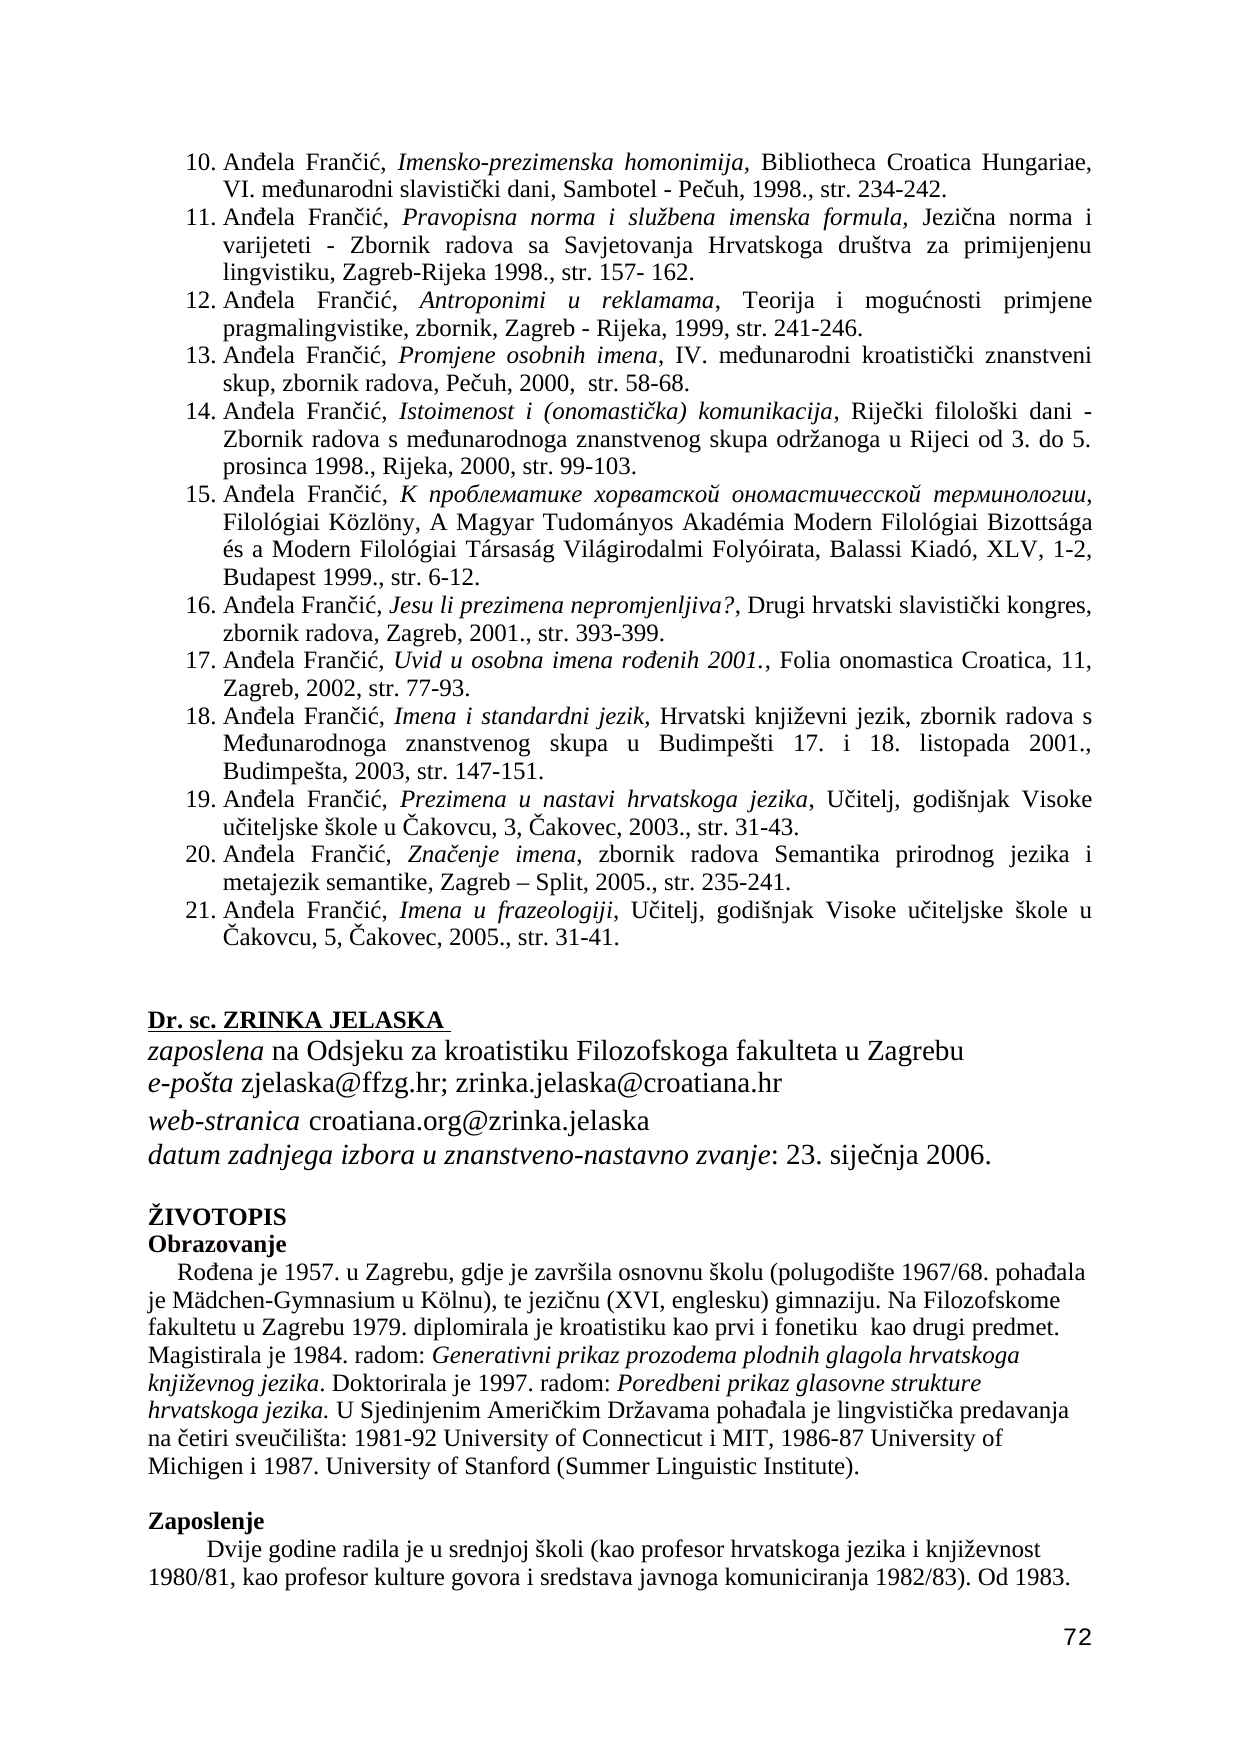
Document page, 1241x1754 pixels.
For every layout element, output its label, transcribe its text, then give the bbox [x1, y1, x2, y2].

text Zaposlenje [148, 1507, 1092, 1535]
text zaposlena na Odsjeku za kroatistiku Filozofskoga fakulteta u Zagrebu [148, 1034, 1092, 1067]
list Anđela Frančić, Imena u frazeologiji, Učitelj, godišnjak Visoke učiteljske škole u Čakovcu, 5, Čakovec, 2005., str. 31-41. [185, 896, 1092, 951]
list Anđela Frančić, Promjene osobnih imena, IV. međunarodni kroatistički znanstveni skup, zbornik radova, Pečuh, 2000, str. 58-68. [185, 342, 1092, 397]
list Anđela Frančić, Antroponimi u reklamama, Teorija i mogućnosti primjene pragmalingvistike, zbornik, Zagreb - Rijeka, 1999, str. 241-246. [185, 286, 1092, 342]
text ŽIVOTOPIS [148, 1203, 1092, 1230]
list Anđela Frančić, Uvid u osobna imena rođenih 2001., Folia onomastica Croatica, 11, Zagreb, 2002, str. 77-93. [185, 646, 1092, 702]
list Anđela Frančić, Jesu li prezimena nepromjenljiva?, Drugi hrvatski slavistički kongres, zbornik radova, Zagreb, 2001., str. 393-399. [185, 591, 1092, 646]
list Anđela Frančić, Značenje imena, zbornik radova Semantika prirodnog jezika i metajezik semantike, Zagreb – Split, 2005., str. 235-241. [185, 840, 1092, 896]
text datum zadnjega izbora u znanstveno-nastavno zvanje: 23. siječnja 2006. [148, 1138, 1092, 1170]
text Obrazovanje [148, 1230, 1092, 1258]
list Anđela Frančić, Istoimenost i (onomastička) komunikacija, Riječki filološki dani - Zbornik radova s međunarodnoga znanstvenog skupa održanoga u Rijeci od 3. do 5. prosinca 1998., Rijeka, 2000, str. 99-103. [185, 397, 1092, 480]
text Rođena je 1957. u Zagrebu, gdje je završila osnovnu školu (polugodište 1967/68. pohađala je Mädchen-Gymnasium u Kölnu), te jezičnu (XVI, englesku) gimnaziju. Na Filozofskome fakultetu u Zagrebu 1979. diplomirala je kroatistiku kao prvi i fonetiku kao drugi predmet. Magistirala je 1984. radom: Generativni prikaz prozodema plodnih glagola hrvatskoga književnog jezika. Doktorirala je 1997. radom: Poredbeni prikaz glasovne strukture hrvatskoga jezika. U Sjedinjenim Američkim Državama pohađala je lingvistička predavanja na četiri sveučilišta: 1981-92 University of Connecticut i MIT, 1986-87 University of Michigen i 1987. University of Stanford (Summer Linguistic Institute). [148, 1258, 1092, 1480]
list Anđela Frančić, Imena i standardni jezik, Hrvatski književni jezik, zbornik radova s Međunarodnoga znanstvenog skupa u Budimpešti 17. i 18. listopada 2001., Budimpešta, 2003, str. 147-151. [185, 702, 1092, 785]
list Anđela Frančić, К проблематике хорватской ономастичесской терминологии, Filológiai Közlöny, A Magyar Tudományos Akadémia Modern Filológiai Bizottsága és a Modern Filológiai Társaság Világirodalmi Folyóirata, Balassi Kiadó, XLV, 1-2, Budapest 1999., str. 6-12. [185, 480, 1092, 591]
text e-pošta zjelaska@ffzg.hr; zrinka.jelaska@croatiana.hr [148, 1067, 1092, 1099]
text Dvije godine radila je u srednjoj školi (kao profesor hrvatskoga jezika i književnost 1980/81, kao profesor kulture govora i sredstava javnoga komuniciranja 1982/83). Od 1983. [148, 1535, 1092, 1591]
list Anđela Frančić, Imensko-prezimenska homonimija, Bibliotheca Croatica Hungariae, VI. međunarodni slavistički dani, Sambotel - Pečuh, 1998., str. 234-242. [185, 148, 1092, 203]
list Anđela Frančić, Prezimena u nastavi hrvatskoga jezika, Učitelj, godišnjak Visoke učiteljske škole u Čakovcu, 3, Čakovec, 2003., str. 31-43. [185, 785, 1092, 840]
list Anđela Frančić, Pravopisna norma i službena imenska formula, Jezična norma i varijeteti - Zbornik radova sa Savjetovanja Hrvatskoga društva za primijenjenu lingvistiku, Zagreb-Rijeka 1998., str. 157- 162. [185, 203, 1092, 286]
text Dr. sc. ZRINKA JELASKA [148, 1007, 1092, 1034]
text web-stranica croatiana.org@zrinka.jelaska [148, 1099, 1092, 1138]
